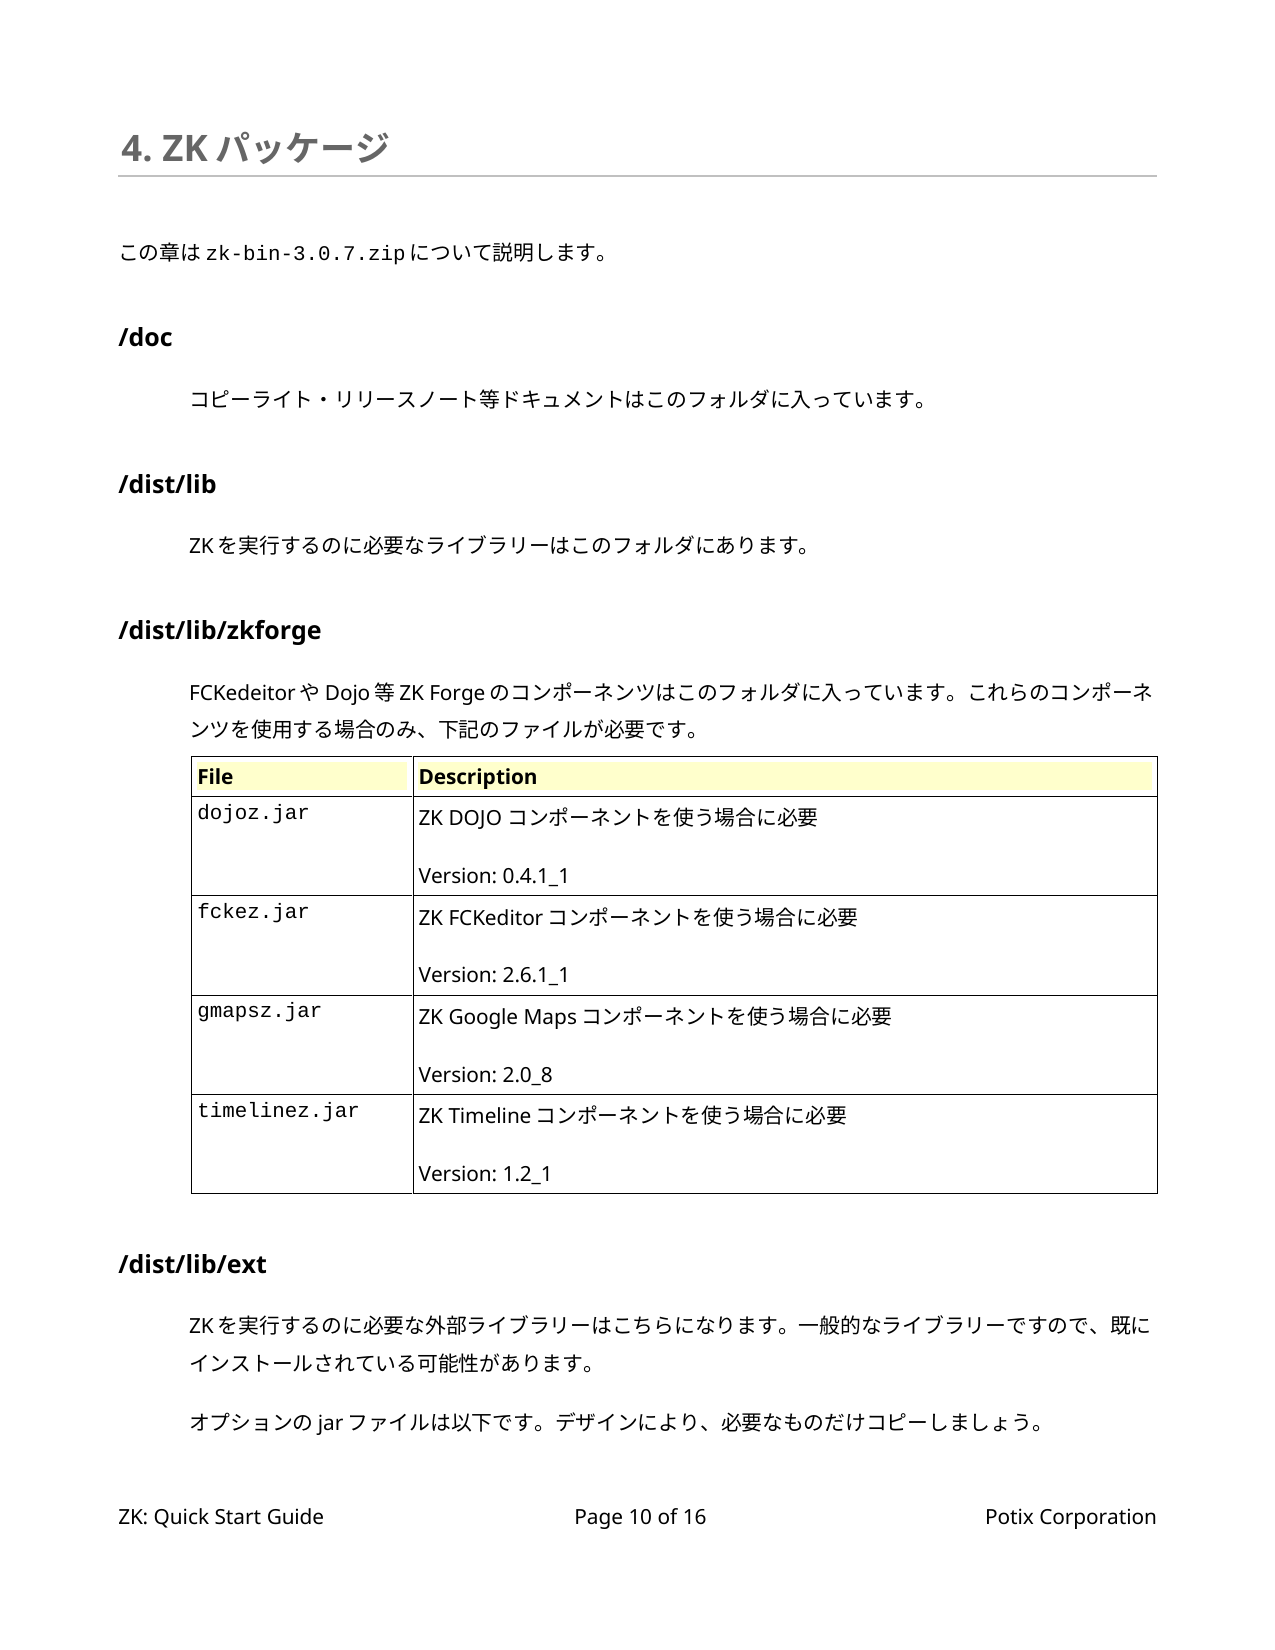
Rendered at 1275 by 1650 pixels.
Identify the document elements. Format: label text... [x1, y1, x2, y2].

text この章はzk-bin-3.0.7.zipについて説明します。 [118, 236, 1157, 267]
table_cell fckez.jar [192, 896, 412, 995]
table_header Description [414, 757, 1157, 796]
table_header File [192, 757, 412, 796]
table_cell ZK Timelineコンポーネントを使う場合に必要 Version: 1.2_1 [414, 1095, 1157, 1193]
subtitle /doc [118, 320, 1157, 354]
subtitle /dist/lib/zkforge [118, 613, 1157, 647]
text ZKを実行するのに必要なライブラリーはこのフォルダにあります。 [189, 530, 1157, 560]
subtitle 4. ZKパッケージ [118, 118, 1157, 175]
text コピーライト・リリースノート等ドキュメントはこのフォルダに入っています。 [189, 383, 1157, 413]
table_cell ZK DOJO コンポーネントを使う場合に必要 Version: 0.4.1_1 [414, 797, 1157, 895]
text ZKを実行するのに必要な外部ライブラリーはこちらになります。一般的なライブラリーですので、既にインストールされている可能性があります。 [189, 1310, 1157, 1377]
table_cell ZK FCKeditorコンポーネントを使う場合に必要 Version: 2.6.1_1 [414, 896, 1157, 995]
table_cell gmapsz.jar [192, 996, 412, 1094]
table_cell ZK Google Mapsコンポーネントを使う場合に必要 Version: 2.0_8 [414, 996, 1157, 1094]
table_cell dojoz.jar [192, 797, 412, 895]
text FCKedeitorやDojo等ZK Forgeのコンポーネンツはこのフォルダに入っています。これらのコンポーネンツを使用する場合のみ、下記のファイルが必要です。 [189, 676, 1157, 744]
table_cell timelinez.jar [192, 1095, 412, 1193]
subtitle /dist/lib/ext [118, 1246, 1157, 1280]
subtitle /dist/lib [118, 466, 1157, 500]
text オプションのjarファイルは以下です。デザインにより、必要なものだけコピーしましょう。 [189, 1407, 1157, 1437]
